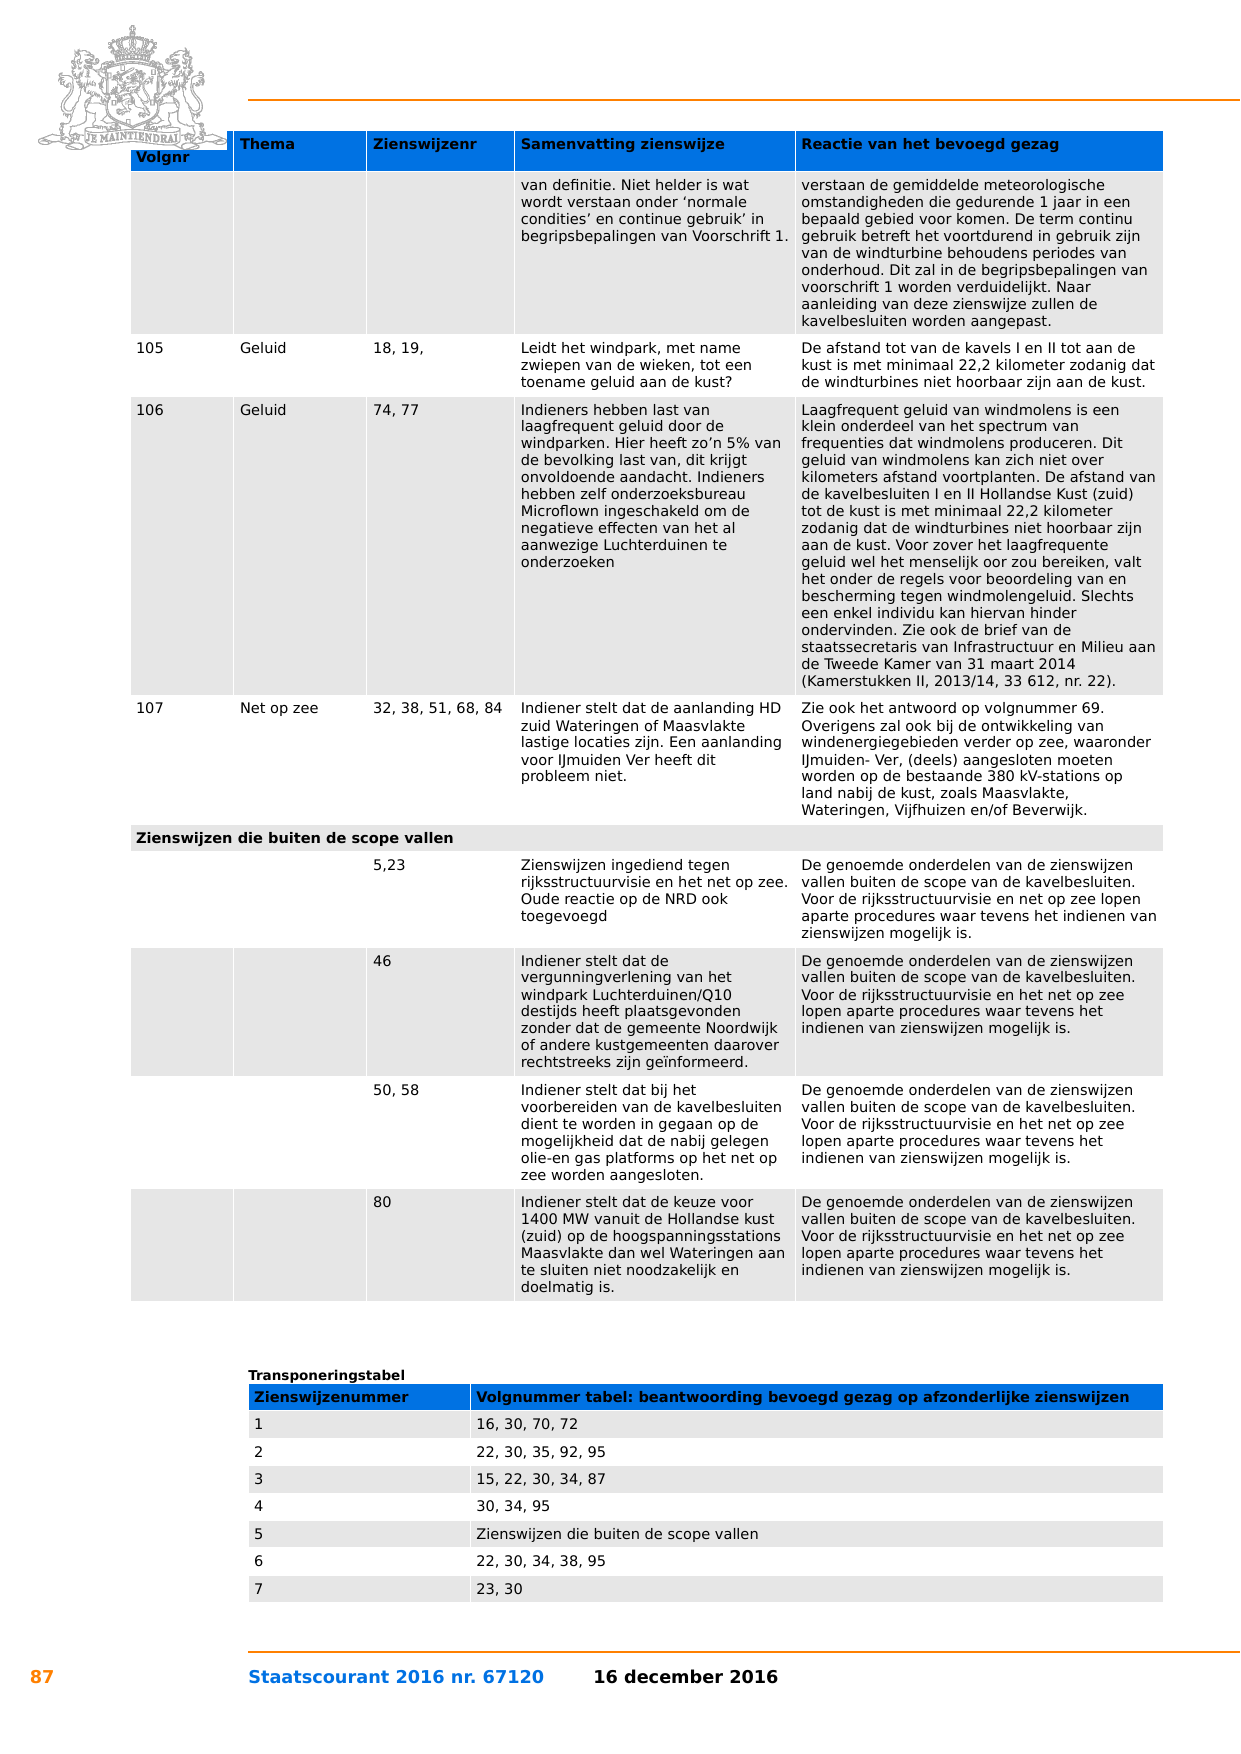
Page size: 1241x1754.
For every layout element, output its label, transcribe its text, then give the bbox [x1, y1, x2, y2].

table_cell De genoemde onderdelen van de zienswijzen vallen buiten de scope van de kavelbesluiten. Voor de rijksstructuurvisie en het net op zee lopen aparte procedures waar tevens het indienen van zienswijzen mogelijk is. [796, 1077, 1163, 1188]
table_cell 18, 19, [367, 335, 514, 396]
table_cell Zienswijzen die buiten de scope vallen [471, 1521, 1163, 1547]
table_cell De genoemde onderdelen van de zienswijzen vallen buiten de scope van de kavelbesluiten. Voor de rijksstructuurvisie en het net op zee lopen aparte procedures waar tevens het indienen van zienswijzen mogelijk is. [796, 948, 1163, 1076]
table_cell 16, 30, 70, 72 [471, 1411, 1163, 1438]
table_cell De genoemde onderdelen van de zienswijzen vallen buiten de scope van de kavelbesluiten. Voor de rijksstructuurvisie en het net op zee lopen aparte procedures waar tevens het indienen van zienswijzen mogelijk is. [796, 1189, 1163, 1301]
table_cell Laagfrequent geluid van windmolens is een klein onderdeel van het spectrum van frequenties dat windmolens produceren. Dit geluid van windmolens kan zich niet over kilometers afstand voortplanten. De afstand van de kavelbesluiten I en II Hollandse Kust (zuid) tot de kust is met minimaal 22,2 kilometer zodanig dat de windturbines niet hoorbaar zijn aan de kust. Voor zover het laagfrequente geluid wel het menselijk oor zou bereiken, valt het onder de regels voor beoordeling van en bescherming tegen windmolengeluid. Slechts een enkel individu kan hiervan hinder ondervinden. Zie ook de brief van de staatssecretaris van Infrastructuur en Milieu aan de Tweede Kamer van 31 maart 2014 (Kamerstukken II, 2013/14, 33 612, nr. 22). [796, 397, 1163, 695]
table_cell Zienswijzen die buiten de scope vallen [131, 825, 1163, 851]
table_cell 1 [249, 1411, 470, 1438]
table_cell [234, 1077, 366, 1188]
table_header Reactie van het bevoegd gezag [796, 131, 1163, 171]
table_cell [234, 948, 366, 1076]
table_cell 32, 38, 51, 68, 84 [367, 696, 514, 824]
table_cell verstaan de gemiddelde meteorologische omstandigheden die gedurende 1 jaar in een bepaald gebied voor komen. De term continu gebruik betreft het voortdurend in gebruik zijn van de windturbine behoudens periodes van onderhoud. Dit zal in de begripsbepalingen van voorschrift 1 worden verduidelijkt. Naar aanleiding van deze zienswijze zullen de kavelbesluiten worden aangepast. [796, 172, 1163, 334]
table_cell [131, 1077, 233, 1188]
table_cell Volgnummer tabel: beantwoording bevoegd gezag op afzonderlijke zienswijzen [471, 1384, 1163, 1410]
table_cell Indiener stelt dat de aanlanding HD zuid Wateringen of Maasvlakte lastige locaties zijn. Een aanlanding voor IJmuiden Ver heeft dit probleem niet. [515, 696, 795, 824]
table_cell [131, 853, 233, 947]
table_header Samenvatting zienswijze [515, 131, 795, 171]
table_cell 107 [131, 696, 233, 824]
table_cell Zie ook het antwoord op volgnummer 69. Overigens zal ook bij de ontwikkeling van windenergiegebieden verder op zee, waaronder IJmuiden- Ver, (deels) aangesloten moeten worden op de bestaande 380 kV-stations op land nabij de kust, zoals Maasvlakte, Wateringen, Vijfhuizen en/of Beverwijk. [796, 696, 1163, 824]
table_cell 50, 58 [367, 1077, 514, 1188]
table_cell Geluid [234, 397, 366, 695]
table_cell [234, 172, 366, 334]
table_cell Geluid [234, 335, 366, 396]
table_cell Indiener stelt dat de vergunningverlening van het windpark Luchterduinen/Q10 destijds heeft plaatsgevonden zonder dat de gemeente Noordwijk of andere kustgemeenten daarover rechtstreeks zijn geïnformeerd. [515, 948, 795, 1076]
table_header Transponeringstabel [248, 1367, 1163, 1383]
table_cell 5 [249, 1521, 470, 1547]
table_cell 30, 34, 95 [471, 1494, 1163, 1520]
table_cell Zienswijzenummer [249, 1384, 470, 1410]
table_cell [367, 172, 514, 334]
table_cell Net op zee [234, 696, 366, 824]
table_cell 22, 30, 34, 38, 95 [471, 1549, 1163, 1575]
table_cell 2 [249, 1439, 470, 1465]
table_cell 4 [249, 1494, 470, 1520]
table_cell [131, 1189, 233, 1301]
table_cell 3 [249, 1466, 470, 1493]
table_cell Indieners hebben last van laagfrequent geluid door de windparken. Hier heeft zo’n 5% van de bevolking last van, dit krijgt onvoldoende aandacht. Indieners hebben zelf onderzoeksbureau Microflown ingeschakeld om de negatieve effecten van het al aanwezige Luchterduinen te onderzoeken [515, 397, 795, 695]
table_cell [131, 172, 233, 334]
table_cell Indiener stelt dat bij het voorbereiden van de kavelbesluiten dient te worden in gegaan op de mogelijkheid dat de nabij gelegen olie-en gas platforms op het net op zee worden aangesloten. [515, 1077, 795, 1188]
table_cell van definitie. Niet helder is wat wordt verstaan onder ‘normale condities’ en continue gebruik’ in begripsbepalingen van Voorschrift 1. [515, 172, 795, 334]
table_cell 106 [131, 397, 233, 695]
table_cell 80 [367, 1189, 514, 1301]
table_header Thema [234, 131, 366, 171]
table_cell Leidt het windpark, met name zwiepen van de wieken, tot een toename geluid aan de kust? [515, 335, 795, 396]
table_cell [131, 948, 233, 1076]
table_cell 15, 22, 30, 34, 87 [471, 1466, 1163, 1493]
table_cell 74, 77 [367, 397, 514, 695]
table_cell 23, 30 [471, 1576, 1163, 1602]
table_cell 5,23 [367, 853, 514, 947]
table_cell 22, 30, 35, 92, 95 [471, 1439, 1163, 1465]
table_cell [234, 1189, 366, 1301]
picture [38, 25, 227, 150]
table_cell 46 [367, 948, 514, 1076]
table_cell [234, 853, 366, 947]
table_cell De afstand tot van de kavels I en II tot aan de kust is met minimaal 22,2 kilometer zodanig dat de windturbines niet hoorbaar zijn aan de kust. [796, 335, 1163, 396]
table_cell De genoemde onderdelen van de zienswijzen vallen buiten de scope van de kavelbesluiten. Voor de rijksstructuurvisie en net op zee lopen aparte procedures waar tevens het indienen van zienswijzen mogelijk is. [796, 853, 1163, 947]
table_cell 6 [249, 1549, 470, 1575]
table_cell Indiener stelt dat de keuze voor 1400 MW vanuit de Hollandse kust (zuid) op de hoogspanningsstations Maasvlakte dan wel Wateringen aan te sluiten niet noodzakelijk en doelmatig is. [515, 1189, 795, 1301]
table_cell 7 [249, 1576, 470, 1602]
table_cell Zienswijzen ingediend tegen rijksstructuurvisie en het net op zee. Oude reactie op de NRD ook toegevoegd [515, 853, 795, 947]
table_header Volgnr [131, 131, 233, 171]
table_header Zienswijzenr [367, 131, 514, 171]
table_cell 105 [131, 335, 233, 396]
